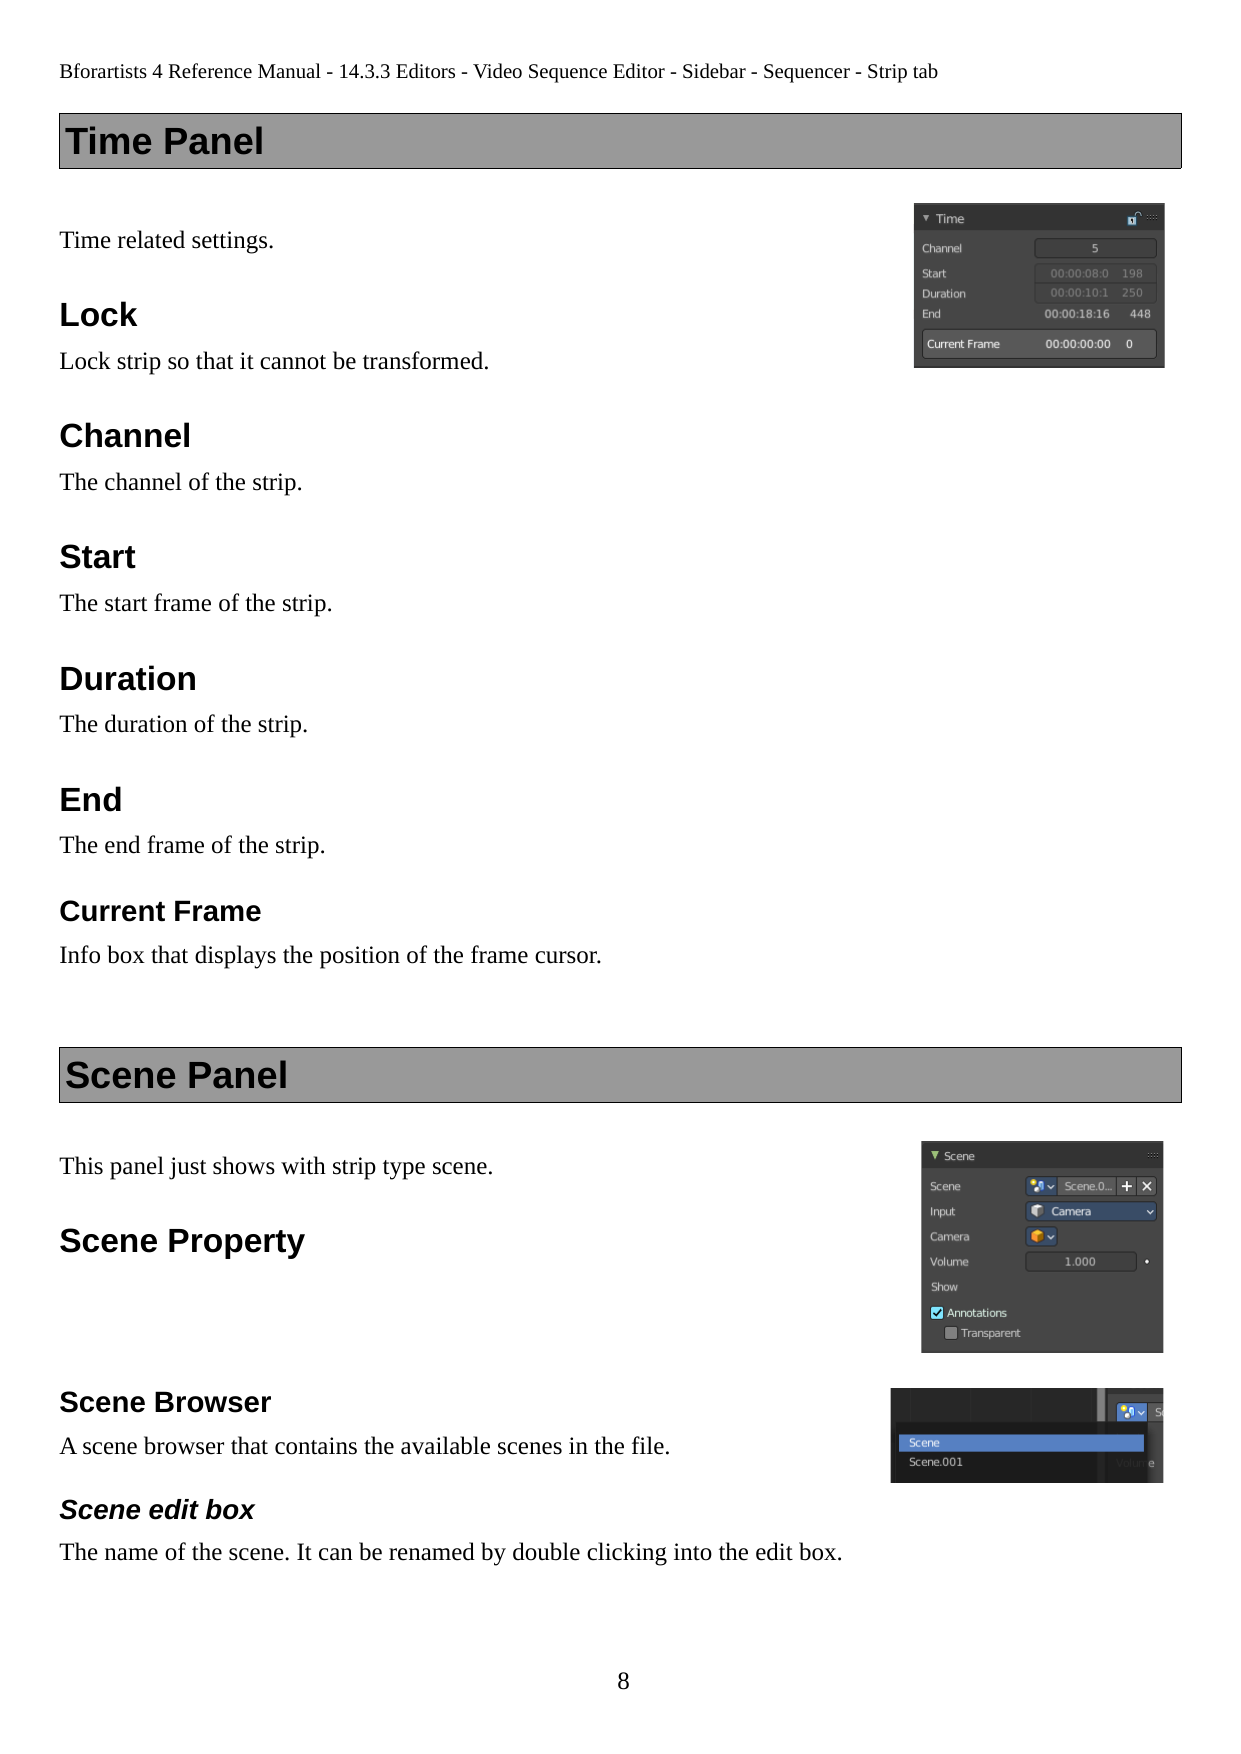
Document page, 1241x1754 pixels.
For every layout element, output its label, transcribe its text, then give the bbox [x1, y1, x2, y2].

picture [913, 203, 1165, 368]
table_header Scene Panel [60, 1048, 1181, 1102]
text Info box that displays the position of the frame cursor. [59, 941, 1181, 969]
picture [921, 1141, 1164, 1353]
text This panel just shows with strip type scene. [59, 1151, 921, 1180]
subtitle Lock [59, 295, 913, 334]
subtitle Channel [59, 416, 1181, 455]
text [1165, 225, 1181, 254]
text A scene browser that contains the available scenes in the file. [59, 1431, 890, 1460]
subtitle Scene Property [59, 1221, 921, 1260]
subtitle [1164, 1221, 1181, 1260]
subtitle Scene edit box [59, 1493, 1181, 1525]
text The start frame of the strip. [59, 588, 1181, 617]
subtitle Start [59, 537, 1181, 576]
text Lock strip so that it cannot be transformed. [59, 346, 1181, 375]
text The end frame of the strip. [59, 831, 1181, 859]
picture [890, 1388, 1164, 1483]
subtitle [1165, 295, 1181, 334]
subtitle End [59, 779, 1181, 818]
subtitle Scene Browser [59, 1385, 1181, 1419]
subtitle Current Frame [59, 894, 1181, 928]
table_header Time Panel [60, 114, 1181, 168]
text The channel of the strip. [59, 467, 1181, 496]
text The name of the scene. It can be renamed by double clicking into the edit box. [59, 1537, 1181, 1566]
text Time related settings. [59, 225, 913, 254]
subtitle Duration [59, 658, 1181, 697]
text The duration of the strip. [59, 709, 1181, 738]
